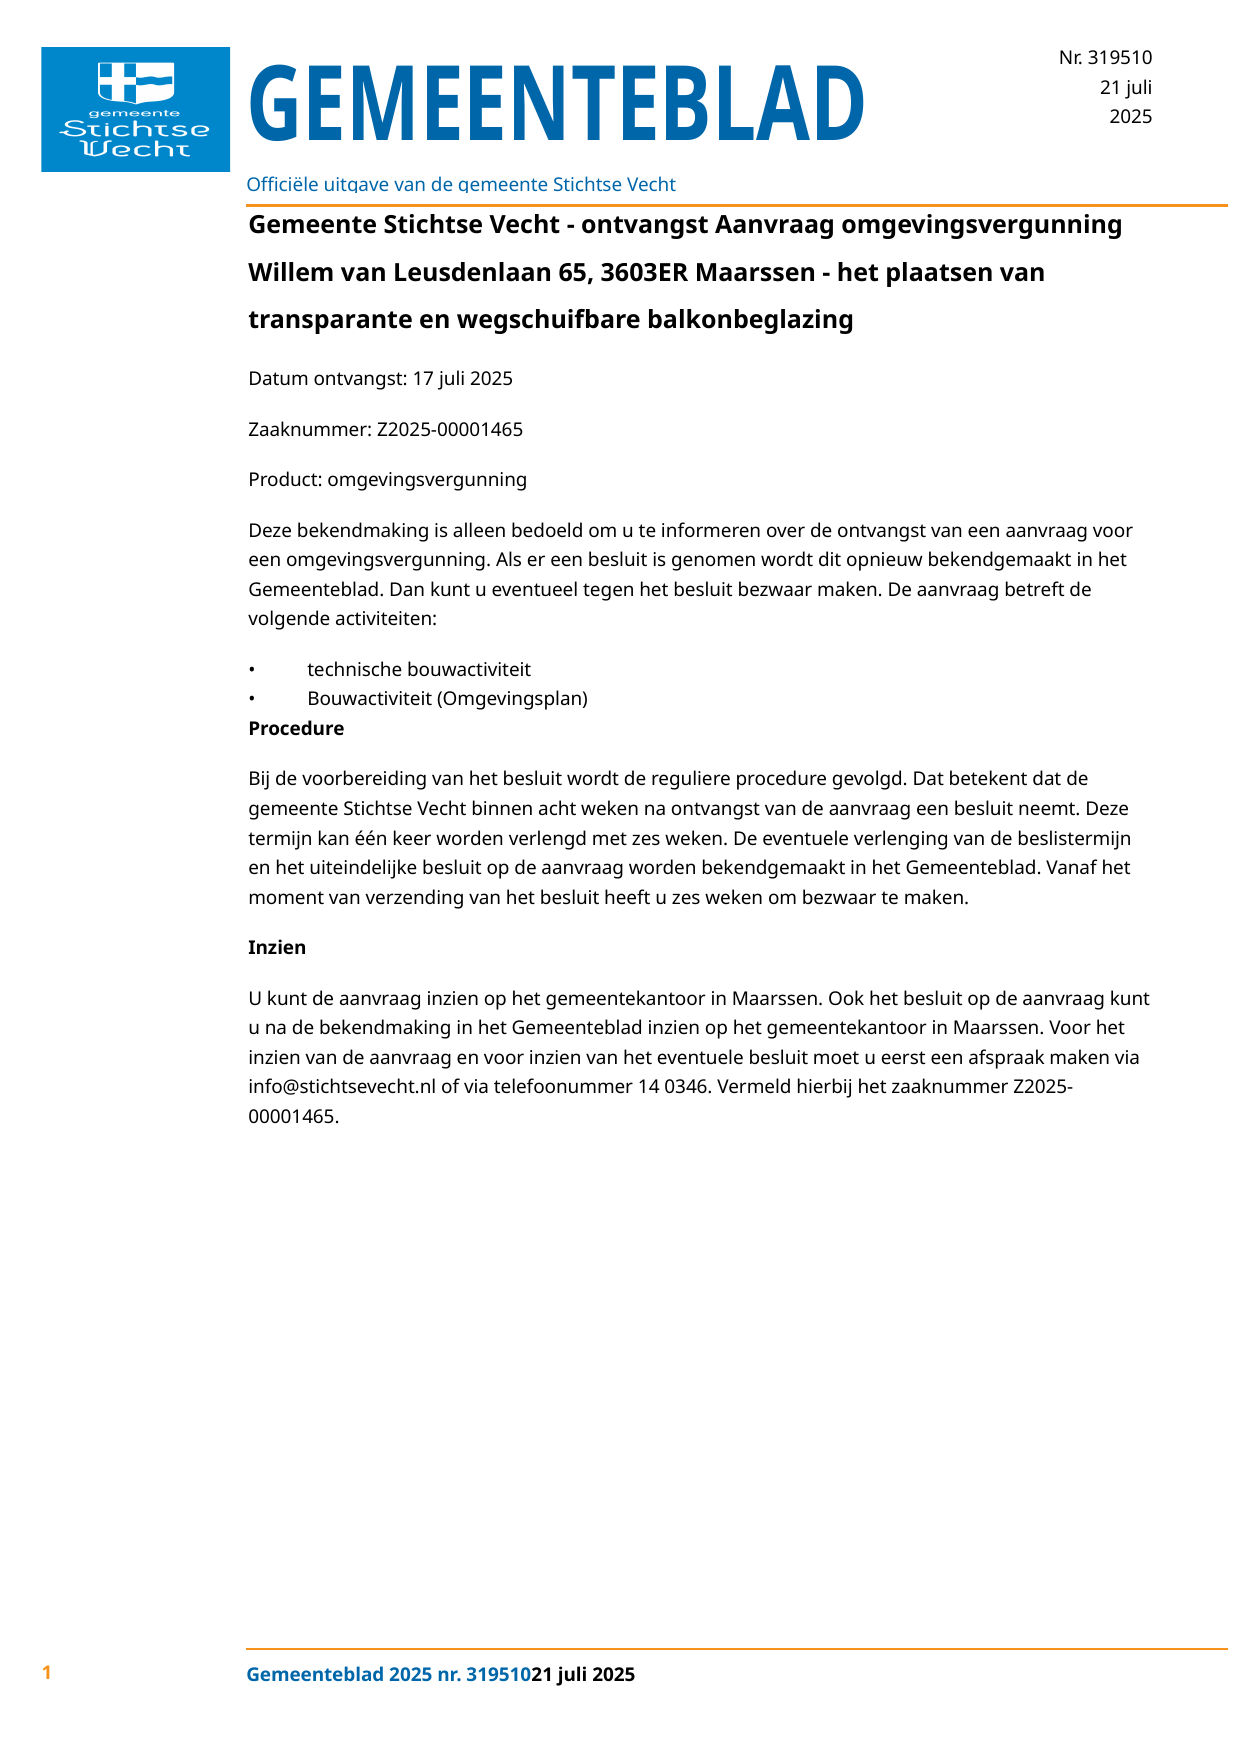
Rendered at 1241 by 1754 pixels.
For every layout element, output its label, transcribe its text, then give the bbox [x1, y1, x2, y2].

list technische bouwactiviteit [248, 656, 1152, 682]
text Zaaknummer: Z2025-00001465 [248, 416, 1152, 442]
text Datum ontvangst: 17 juli 2025 [248, 366, 1152, 391]
picture [99, 63, 135, 101]
text U kunt de aanvraag inzien op het gemeentekantoor in Maarssen. Ook het besluit op de aanvraag kunt u na de bekendmaking in het Gemeenteblad inzien op het gemeentekantoor in Maarssen. Voor het inzien van de aanvraag en voor inzien van het eventuele besluit moet u eerst een afspraak maken via info@stichtsevecht.nl of via telefoonummer 14 0346. Vermeld hierbij het zaaknummer Z2025-00001465. [248, 985, 1152, 1129]
text Bij de voorbereiding van het besluit wordt de reguliere procedure gevolgd. Dat betekent dat de gemeente Stichtse Vecht binnen acht weken na ontvangst van de aanvraag een besluit neemt. Deze termijn kan één keer worden verlengd met zes weken. De eventuele verlenging van de beslistermijn en het uiteindelijke besluit op de aanvraag worden bekendgemaakt in het Gemeenteblad. Vanaf het moment van verzending van het besluit heeft u zes weken om bezwaar te maken. [248, 766, 1152, 909]
text Deze bekendmaking is alleen bedoeld om u te informeren over de ontvangst van een aanvraag voor een omgevingsvergunning. Als er een besluit is genomen wordt dit opnieuw bekendgemaakt in het Gemeenteblad. Dan kunt u eventueel tegen het besluit bezwaar maken. De aanvraag betreft de volgende activiteiten: [248, 517, 1152, 631]
picture [137, 63, 174, 103]
text Product: omgevingsvergunning [248, 466, 1152, 492]
text Procedure [248, 715, 1152, 741]
text Inzien [248, 934, 1152, 960]
list Bouwactiviteit (Omgevingsplan) [248, 686, 1152, 711]
text Gemeente Stichtse Vecht - ontvangst Aanvraag omgevingsvergunning Willem van Leusdenlaan 65, 3603ER Maarssen - het plaatsen van transparante en wegschuifbare balkonbeglazing [248, 207, 1152, 336]
